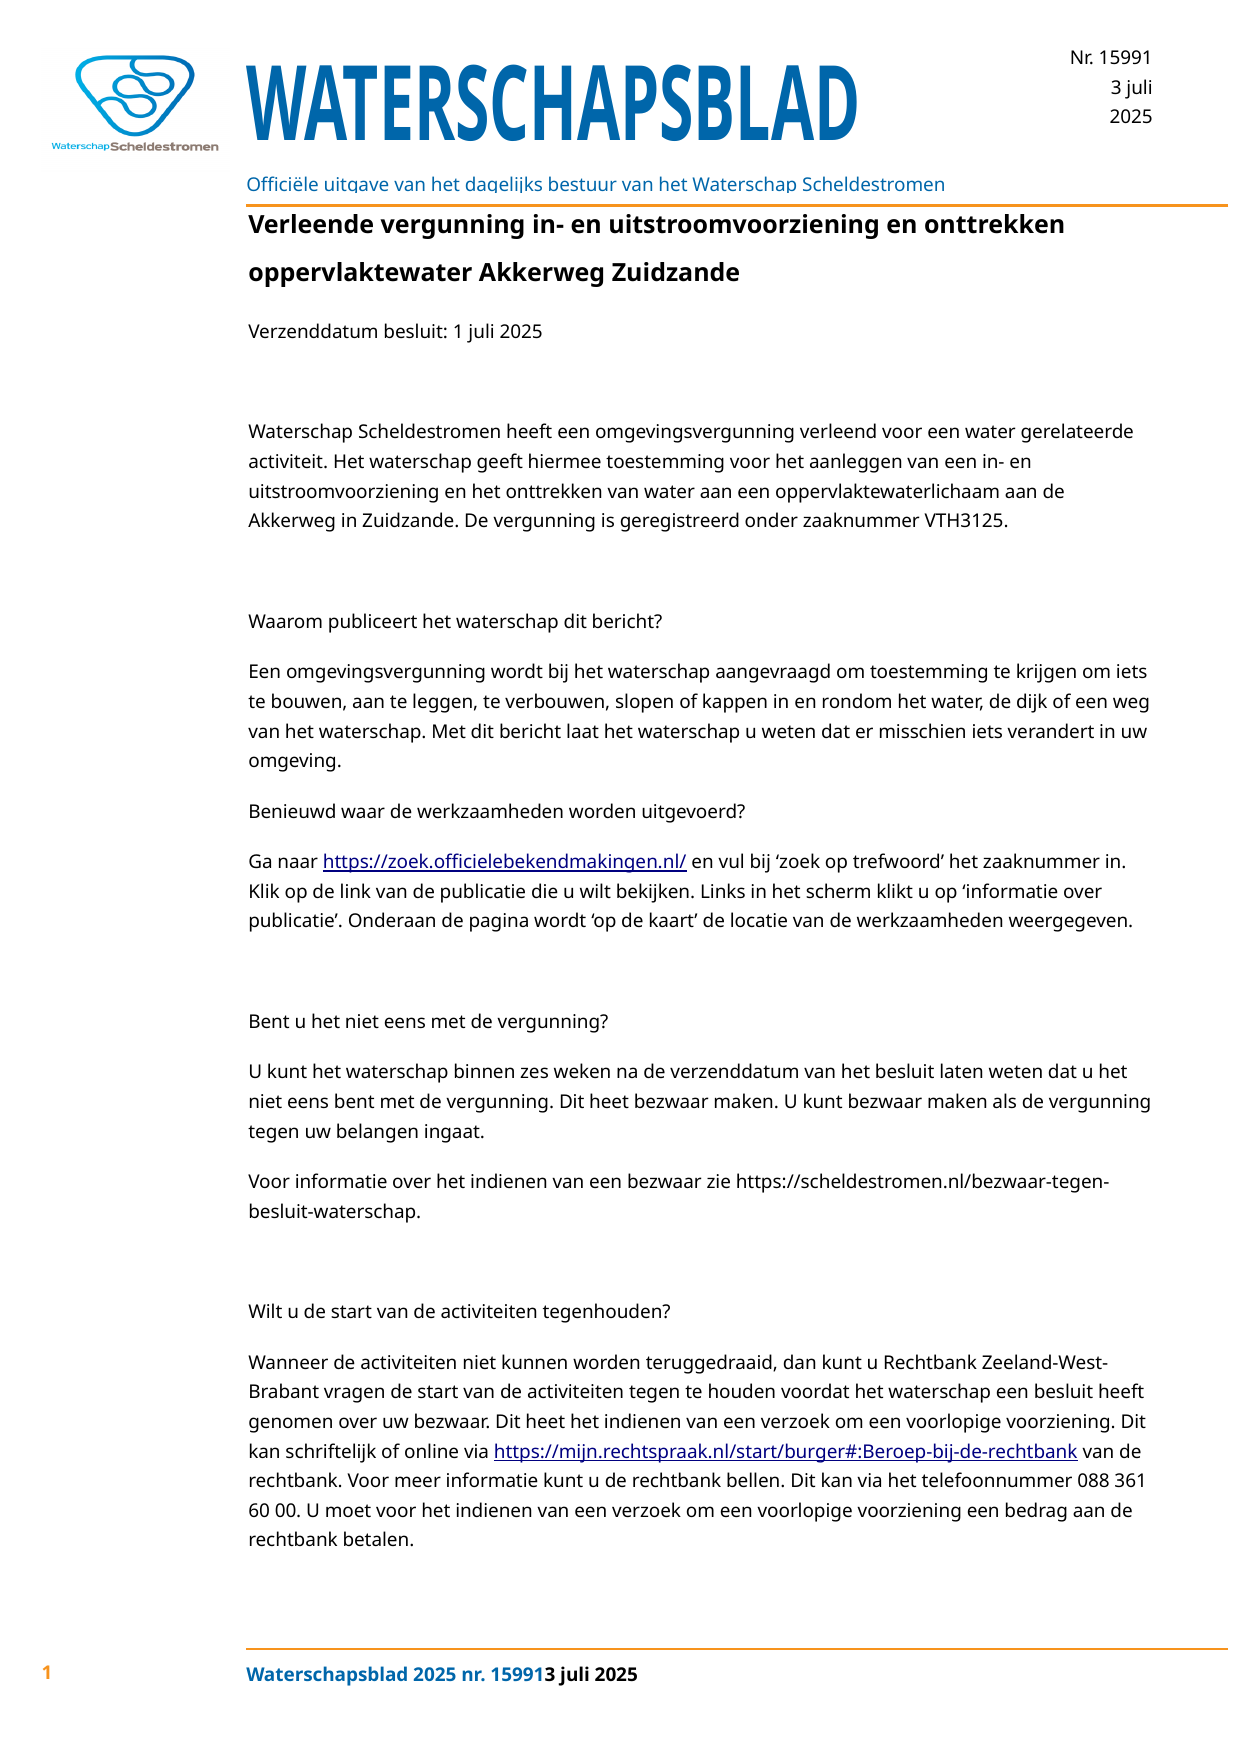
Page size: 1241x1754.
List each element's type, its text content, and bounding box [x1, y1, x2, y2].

text U kunt het waterschap binnen zes weken na de verzenddatum van het besluit laten weten dat u het niet eens bent met de vergunning. Dit heet bezwaar maken. U kunt bezwaar maken als de vergunning tegen uw belangen ingaat. [248, 1059, 1152, 1144]
picture [41, 47, 231, 172]
text Waterschap Scheldestromen heeft een omgevingsvergunning verleend voor een water gerelateerde activiteit. Het waterschap geeft hiermee toestemming voor het aanleggen van een in- en uitstroomvoorziening en het onttrekken van water aan een oppervlaktewaterlichaam aan de Akkerweg in Zuidzande. De vergunning is geregistreerd onder zaaknummer VTH3125. [248, 419, 1152, 533]
text Een omgevingsvergunning wordt bij het waterschap aangevraagd om toestemming te krijgen om iets te bouwen, aan te leggen, te verbouwen, slopen of kappen in en rondom het water, de dijk of een weg van het waterschap. Met dit bericht laat het waterschap u weten dat er misschien iets verandert in uw omgeving. [248, 659, 1152, 773]
text Waarom publiceert het waterschap dit bericht? [248, 608, 1152, 634]
text Wanneer de activiteiten niet kunnen worden teruggedraaid, dan kunt u Rechtbank Zeeland-West-Brabant vragen de start van de activiteiten tegen te houden voordat het waterschap een besluit heeft genomen over uw bezwaar. Dit heet het indienen van een verzoek om een voorlopige voorziening. Dit kan schriftelijk of online via https://mijn.rechtspraak.nl/start/burger#:Beroep-bij-de-rechtbank van de rechtbank. Voor meer informatie kunt u de rechtbank bellen. Dit kan via het telefoonnummer 088 361 60 00. U moet voor het indienen van een verzoek om een voorlopige voorziening een bedrag aan de rechtbank betalen. [248, 1349, 1152, 1552]
text Ga naar https://zoek.officielebekendmakingen.nl/ en vul bij ‘zoek op trefwoord’ het zaaknummer in. Klik op de link van de publicatie die u wilt bekijken. Links in het scherm klikt u op ‘informatie over publicatie’. Onderaan de pagina wordt ‘op de kaart’ de locatie van de werkzaamheden weergegeven. [248, 848, 1152, 933]
text Benieuwd waar de werkzaamheden worden uitgevoerd? [248, 798, 1152, 824]
text Verzenddatum besluit: 1 juli 2025 [248, 318, 1152, 344]
text Verleende vergunning in- en uitstroomvoorziening en onttrekken oppervlaktewater Akkerweg Zuidzande [248, 207, 1152, 288]
text Bent u het niet eens met de vergunning? [248, 1008, 1152, 1034]
text Wilt u de start van de activiteiten tegenhouden? [248, 1299, 1152, 1324]
text Voor informatie over het indienen van een bezwaar zie https://scheldestromen.nl/bezwaar-tegen-besluit-waterschap. [248, 1168, 1152, 1224]
